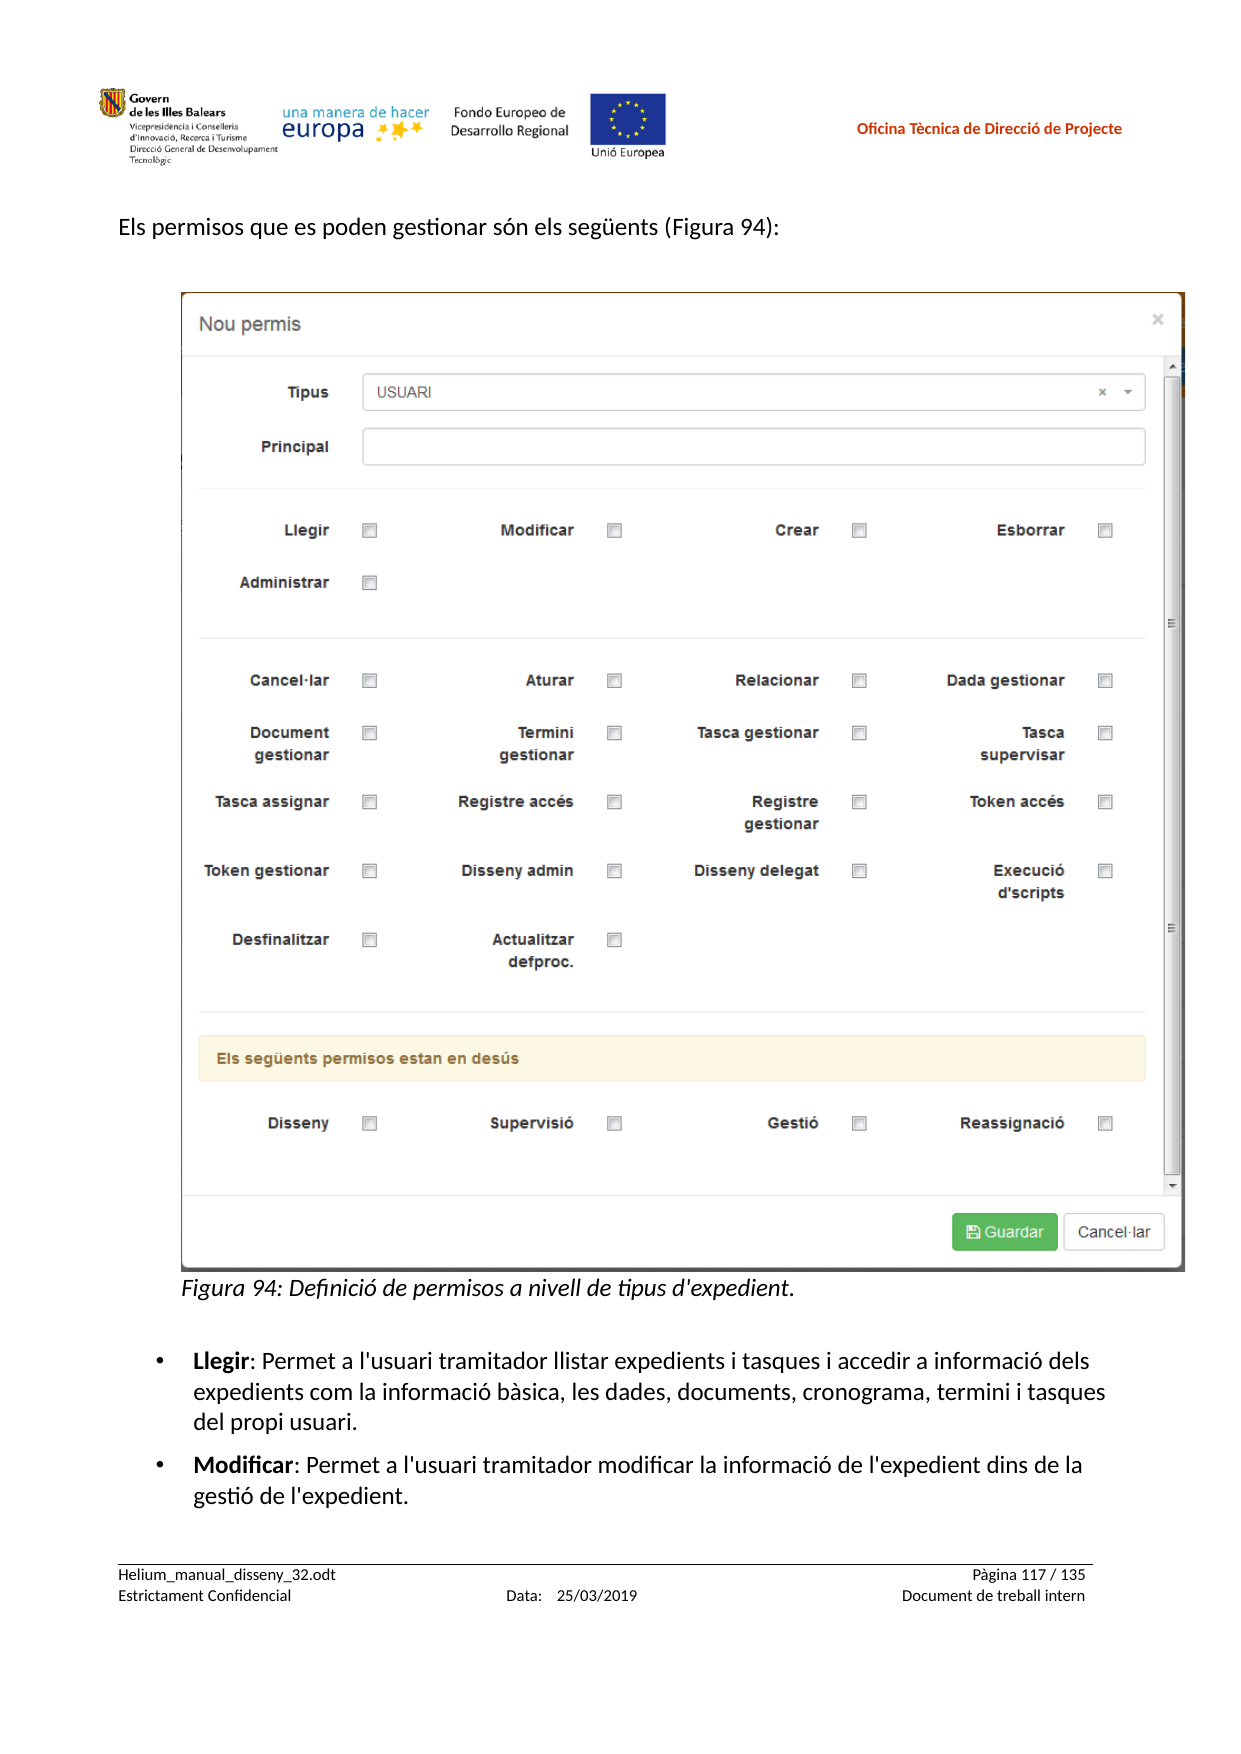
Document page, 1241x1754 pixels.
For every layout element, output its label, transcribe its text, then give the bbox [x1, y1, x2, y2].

text Figura 94: Definició de permisos a nivell de tipus d'expedient. [181, 1272, 1185, 1302]
picture [99, 87, 668, 166]
picture [181, 292, 1185, 1272]
list Modificar: Permet a l'usuari tramitador modificar la informació de l'expedient dins de la gestió de l'expedient. [156, 1449, 1122, 1511]
text Els permisos que es poden gestionar són els següents (Figura 94): [118, 211, 1122, 241]
list Llegir: Permet a l'usuari tramitador llistar expedients i tasques i accedir a informació dels expedients com la informació bàsica, les dades, documents, cronograma, termini i tasques del propi usuari. [156, 1345, 1122, 1437]
